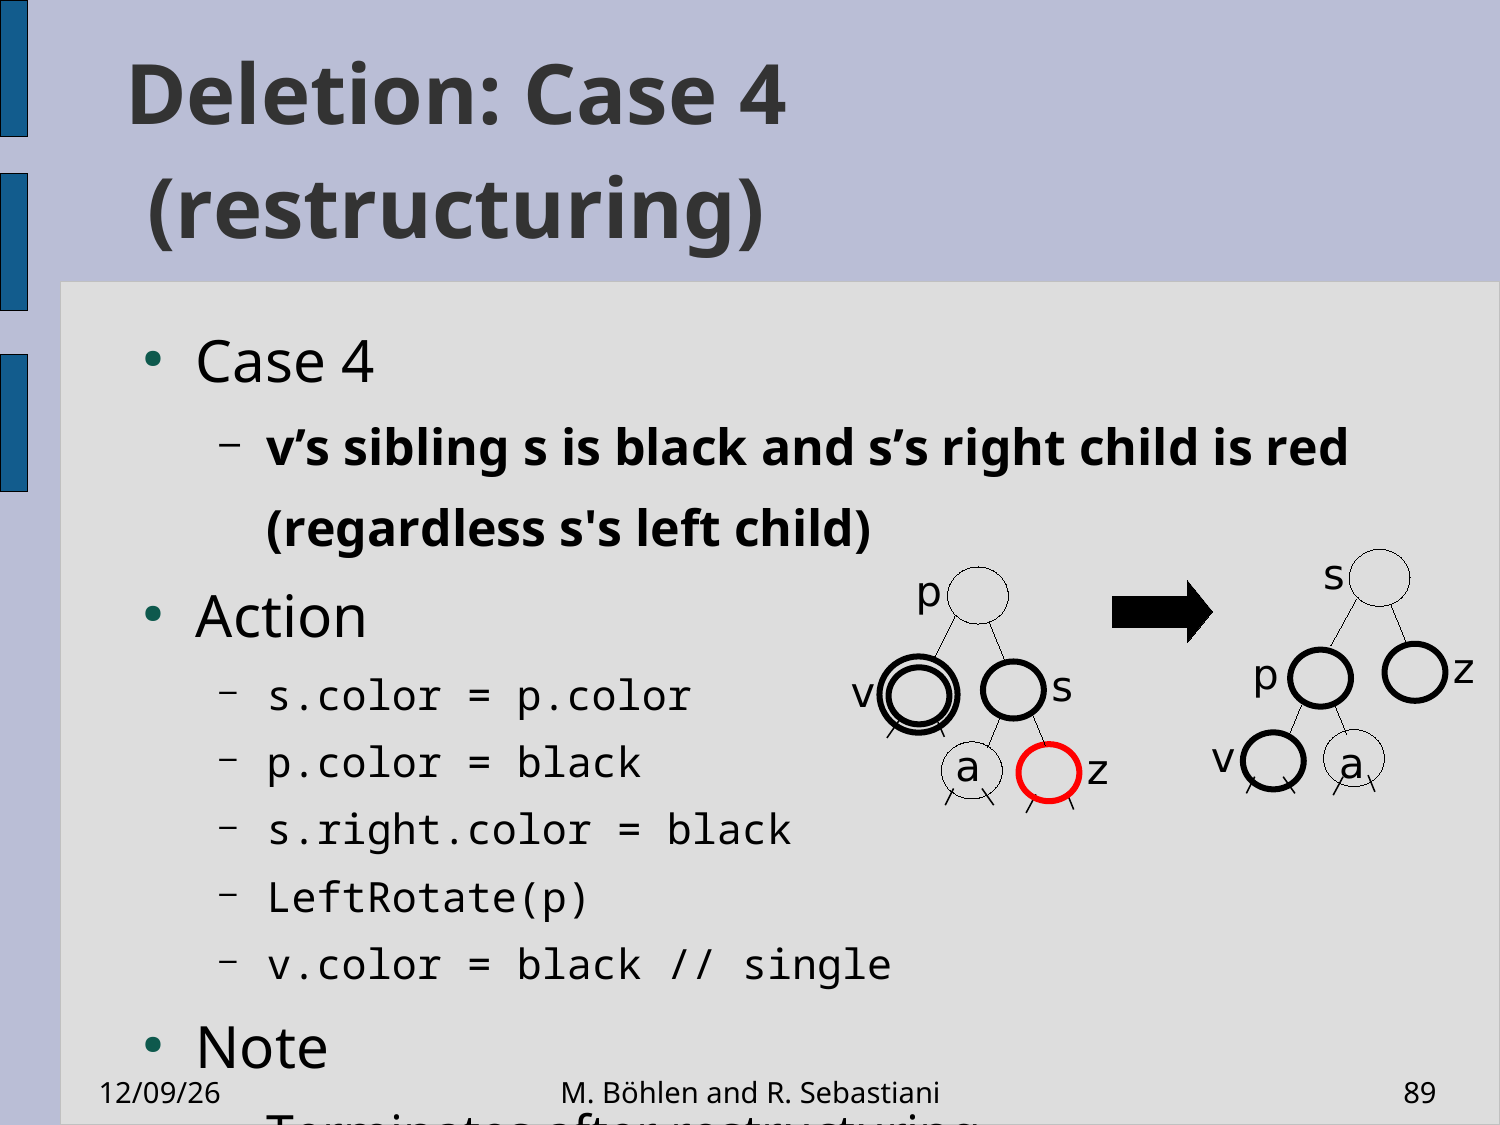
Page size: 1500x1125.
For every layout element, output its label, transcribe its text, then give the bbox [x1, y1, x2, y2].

text_box [1112, 580, 1213, 643]
text_box a [1324, 732, 1381, 796]
list Case 4 v’s sibling s is black and s’s right child is red (regardless s's left child) Action s.color = p.color p.color = black s.right.color = black LeftRotate(p) v.color = black // single Note Terminates after restructuring [110, 312, 1392, 1080]
text_box p [900, 560, 957, 625]
text_box s [1036, 655, 1093, 719]
text_box a [940, 735, 997, 800]
text_box z [1072, 738, 1129, 802]
title Deletion: Case 4 (restructuring) [110, 67, 1392, 271]
text_box v [1196, 726, 1253, 790]
text_box s [1308, 543, 1365, 607]
text_box p [1237, 643, 1294, 707]
text_box v [835, 661, 893, 725]
text_box z [1438, 637, 1495, 701]
